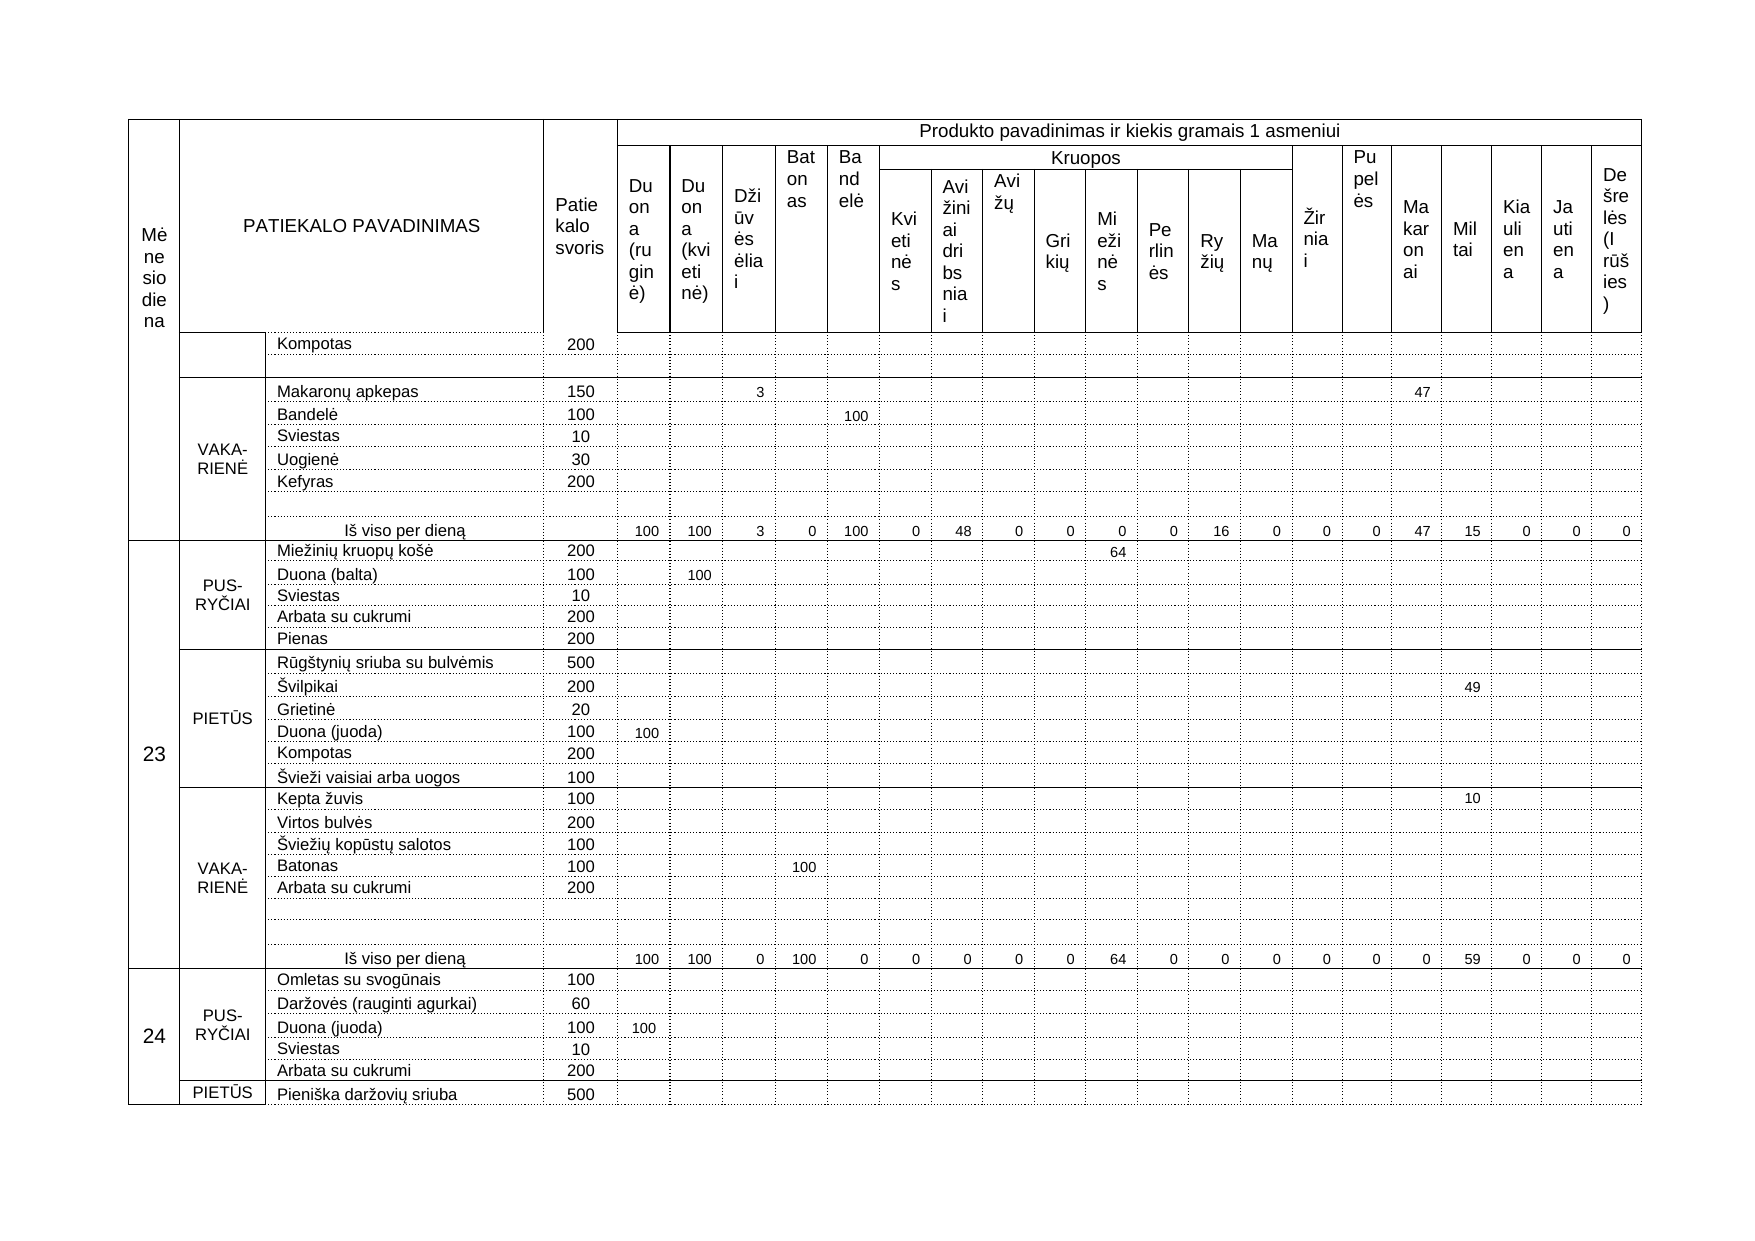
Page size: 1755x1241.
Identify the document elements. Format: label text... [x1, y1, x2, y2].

table_cell [983, 605, 1034, 627]
table_cell [1442, 469, 1492, 491]
table_cell Pupelės [1343, 146, 1391, 332]
table_cell [1034, 401, 1086, 424]
table_cell [723, 876, 775, 897]
table_cell [931, 605, 983, 627]
table_cell [1034, 446, 1086, 469]
table_cell 100 [618, 516, 670, 540]
table_cell Bandelė [266, 401, 544, 424]
table_cell [1592, 696, 1642, 719]
table_cell [1392, 788, 1442, 808]
table_cell [1292, 788, 1342, 808]
table_cell [618, 605, 670, 627]
table_cell [880, 541, 931, 560]
table_cell [1189, 378, 1240, 401]
table_cell [1492, 673, 1542, 696]
table_cell [775, 876, 827, 897]
table_cell 100 [544, 401, 617, 424]
table_cell [1542, 424, 1592, 446]
table_cell [1137, 1037, 1189, 1058]
table_cell [670, 446, 723, 469]
table_cell [828, 1081, 879, 1104]
table_cell [1592, 969, 1642, 990]
table_cell [931, 560, 983, 583]
table_cell [1137, 354, 1189, 377]
table_cell [1034, 605, 1086, 627]
table_cell [1542, 990, 1592, 1013]
table_cell [618, 919, 670, 944]
table_cell [1542, 627, 1592, 649]
table_cell [1034, 378, 1086, 401]
table_cell [618, 333, 670, 354]
table_cell [670, 673, 723, 696]
table_cell [670, 719, 723, 741]
table_cell [1189, 446, 1240, 469]
table_cell [1442, 491, 1492, 516]
table_cell [1189, 354, 1240, 377]
table_cell [1342, 491, 1392, 516]
table_cell [1137, 584, 1189, 605]
table_cell Virtos bulvės [266, 809, 544, 832]
table_cell 100 [775, 944, 827, 968]
table_cell [1034, 696, 1086, 719]
table_cell [670, 541, 723, 560]
table_cell [880, 969, 931, 990]
table_cell 200 [544, 541, 617, 560]
table_cell [618, 627, 670, 649]
table_cell [1542, 1013, 1592, 1037]
table_cell [983, 763, 1034, 787]
table_cell [828, 788, 879, 808]
table_cell [775, 919, 827, 944]
table_cell [1034, 854, 1086, 876]
table_cell Miežinių kruopų košė [266, 541, 544, 560]
table_cell Kruopos [880, 146, 1292, 169]
table_cell Grietinė [266, 696, 544, 719]
table_cell [723, 763, 775, 787]
table_cell [1492, 627, 1542, 649]
table_cell [931, 898, 983, 919]
table_cell [1240, 584, 1292, 605]
table_cell 100 [618, 944, 670, 968]
table_cell [1137, 446, 1189, 469]
table_cell [618, 876, 670, 897]
table_cell [723, 354, 775, 377]
table_cell [1189, 424, 1240, 446]
table_cell [670, 401, 723, 424]
table_cell [1542, 809, 1592, 832]
table_cell Kvietinės [880, 170, 931, 332]
table_cell [1392, 809, 1442, 832]
table_cell [670, 424, 723, 446]
table_cell [1392, 560, 1442, 583]
table_cell [1442, 1037, 1492, 1058]
table_cell [1392, 354, 1442, 377]
table_cell [1492, 969, 1542, 990]
table_cell [1442, 354, 1492, 377]
table_cell [880, 469, 931, 491]
table_cell [1492, 990, 1542, 1013]
table_cell [1240, 650, 1292, 672]
table_cell [723, 809, 775, 832]
table_cell [1542, 401, 1592, 424]
table_cell [983, 491, 1034, 516]
table_cell [1189, 832, 1240, 854]
table_cell [931, 673, 983, 696]
table_cell [618, 990, 670, 1013]
table_cell 0 [983, 516, 1034, 540]
table_cell [1442, 401, 1492, 424]
table_cell [1442, 446, 1492, 469]
table_cell [1240, 854, 1292, 876]
table_cell 100 [670, 560, 723, 583]
table_cell [880, 788, 931, 808]
table_cell [1592, 763, 1642, 787]
table_cell [544, 898, 617, 919]
table_cell [1137, 876, 1189, 897]
table_cell [1592, 584, 1642, 605]
table_cell Kompotas [266, 741, 544, 763]
table_cell [1240, 969, 1292, 990]
table_cell [931, 719, 983, 741]
table_cell 200 [544, 1059, 617, 1080]
table_cell [880, 584, 931, 605]
table_cell [1292, 1081, 1342, 1104]
table_cell [1240, 741, 1292, 763]
table_cell [1592, 788, 1642, 808]
table_cell [1240, 469, 1292, 491]
table_cell [1086, 969, 1137, 990]
table_cell [670, 469, 723, 491]
table_cell [670, 876, 723, 897]
table_cell [880, 446, 931, 469]
table_cell [1442, 650, 1492, 672]
table_cell [1442, 763, 1492, 787]
table_cell 0 [1492, 516, 1542, 540]
table_cell [1392, 1059, 1442, 1080]
table_cell [723, 491, 775, 516]
table_cell [1137, 719, 1189, 741]
table_cell [1592, 809, 1642, 832]
table_cell [775, 1013, 827, 1037]
table_cell [1392, 854, 1442, 876]
table_cell Švilpikai [266, 673, 544, 696]
table_cell [775, 605, 827, 627]
table_cell [1342, 969, 1392, 990]
table_cell [1442, 560, 1492, 583]
table_cell [1292, 919, 1342, 944]
table_cell 24 [129, 969, 179, 1104]
table_cell [1292, 560, 1342, 583]
table_cell [1592, 446, 1642, 469]
table_cell [775, 696, 827, 719]
table_cell 200 [544, 741, 617, 763]
table_cell 0 [880, 516, 931, 540]
table_cell Miežinės [1086, 170, 1137, 332]
table_cell [1034, 832, 1086, 854]
table_cell [1342, 560, 1392, 583]
table_cell [828, 1013, 879, 1037]
table_cell [1592, 673, 1642, 696]
table_cell [618, 354, 670, 377]
table_cell [1086, 1037, 1137, 1058]
table_cell [1442, 333, 1492, 354]
table_cell [670, 788, 723, 808]
table_cell [670, 627, 723, 649]
table_cell [1492, 1037, 1542, 1058]
table_cell [618, 650, 670, 672]
table_cell [931, 469, 983, 491]
table_cell [1137, 541, 1189, 560]
table_cell Duona (ruginė) [618, 146, 669, 332]
table_cell 0 [1189, 944, 1240, 968]
table_cell [983, 584, 1034, 605]
table_cell [1492, 763, 1542, 787]
table_cell [775, 809, 827, 832]
table_cell [775, 401, 827, 424]
table_cell 60 [544, 990, 617, 1013]
table_cell [931, 763, 983, 787]
table_cell 0 [1292, 944, 1342, 968]
table_cell [1392, 719, 1442, 741]
table_cell [1137, 898, 1189, 919]
table_cell [723, 990, 775, 1013]
table_cell [1542, 446, 1592, 469]
table_cell [1392, 424, 1442, 446]
table_cell [1292, 763, 1342, 787]
table_cell [880, 354, 931, 377]
table_cell [983, 378, 1034, 401]
table_cell [1240, 1059, 1292, 1080]
table_cell [775, 424, 827, 446]
table_cell [1137, 491, 1189, 516]
table_cell [723, 401, 775, 424]
table_cell [1542, 605, 1592, 627]
table_cell [880, 333, 931, 354]
table_cell PUS- RYČIAI [180, 969, 265, 1080]
table_cell Arbata su cukrumi [266, 876, 544, 897]
table_cell [1442, 876, 1492, 897]
table_cell [618, 560, 670, 583]
table_cell [266, 898, 544, 919]
table_cell [1086, 741, 1137, 763]
table_cell [670, 605, 723, 627]
table_cell [1240, 560, 1292, 583]
table_cell [1392, 919, 1442, 944]
table_cell [1342, 876, 1392, 897]
table_cell [931, 788, 983, 808]
table_cell [775, 1037, 827, 1058]
table_cell [983, 809, 1034, 832]
table_cell [1137, 378, 1189, 401]
table_cell [1034, 741, 1086, 763]
table_cell [1342, 354, 1392, 377]
table_cell 0 [1492, 944, 1542, 968]
table_cell [1342, 1059, 1392, 1080]
table_cell [1592, 1037, 1642, 1058]
table_cell [1086, 1081, 1137, 1104]
table_cell [1086, 627, 1137, 649]
table_cell [1137, 424, 1189, 446]
table_cell [1240, 876, 1292, 897]
table_cell [880, 1013, 931, 1037]
table_cell [1189, 605, 1240, 627]
table_cell [618, 1037, 670, 1058]
table_cell Dešrelės (I rūšies) [1592, 146, 1641, 332]
table_cell [828, 541, 879, 560]
table_cell [618, 673, 670, 696]
table_cell [1542, 763, 1592, 787]
table_cell [1189, 1059, 1240, 1080]
table_cell 200 [544, 469, 617, 491]
table_cell [129, 332, 179, 540]
table_cell [618, 401, 670, 424]
table_cell 0 [1292, 516, 1342, 540]
table_cell [931, 354, 983, 377]
table_cell 10 [544, 424, 617, 446]
table_cell [1342, 1081, 1392, 1104]
table_cell [1034, 354, 1086, 377]
table_cell [1189, 560, 1240, 583]
table_cell [931, 424, 983, 446]
table_cell [1442, 1013, 1492, 1037]
table_cell [1137, 333, 1189, 354]
table_cell [880, 1059, 931, 1080]
table_cell [1442, 990, 1492, 1013]
table_cell [1240, 1013, 1292, 1037]
table_cell Batonas [776, 146, 827, 332]
table_cell [983, 446, 1034, 469]
table_cell [1034, 898, 1086, 919]
table_cell [1342, 1013, 1392, 1037]
table_cell 10 [1442, 788, 1492, 808]
table_cell [880, 401, 931, 424]
table_cell [1189, 990, 1240, 1013]
table_cell [775, 788, 827, 808]
table_cell Duona (juoda) [266, 719, 544, 741]
table_cell [1086, 719, 1137, 741]
table_cell [1240, 788, 1292, 808]
table_cell [775, 763, 827, 787]
table_cell [983, 898, 1034, 919]
table_cell [983, 719, 1034, 741]
table_cell [1392, 627, 1442, 649]
table_cell Iš viso per dieną [266, 516, 544, 540]
table_cell 0 [1342, 516, 1392, 540]
table_cell 3 [723, 378, 775, 401]
table_cell [1137, 627, 1189, 649]
table_header PATIEKALO PAVADINIMAS [180, 120, 543, 332]
table_cell [1392, 1013, 1442, 1037]
table_cell [618, 741, 670, 763]
table_cell [931, 446, 983, 469]
table_cell Džiūvėsėliai [723, 146, 775, 332]
table_cell [723, 650, 775, 672]
table_cell [983, 919, 1034, 944]
table_cell [723, 673, 775, 696]
table_cell [1240, 401, 1292, 424]
table_cell [1492, 333, 1542, 354]
table_cell [670, 378, 723, 401]
table_cell 49 [1442, 673, 1492, 696]
table_cell [1086, 854, 1137, 876]
table_cell [1492, 491, 1542, 516]
table_cell 100 [544, 832, 617, 854]
table_cell [1442, 424, 1492, 446]
table_cell [1592, 919, 1642, 944]
table_cell 47 [1392, 516, 1442, 540]
table_cell [266, 354, 544, 377]
table_cell [1240, 763, 1292, 787]
table_cell [1342, 469, 1392, 491]
table_cell 500 [544, 1081, 617, 1104]
table_cell [880, 560, 931, 583]
table_cell [1442, 1059, 1492, 1080]
table_cell [775, 990, 827, 1013]
table_cell 100 [670, 944, 723, 968]
table_cell [828, 990, 879, 1013]
table_cell [1292, 1059, 1342, 1080]
table_cell [1240, 541, 1292, 560]
table_cell Pienas [266, 627, 544, 649]
table_cell [1392, 741, 1442, 763]
table_cell [1442, 898, 1492, 919]
table_cell [828, 560, 879, 583]
table_cell [544, 516, 617, 540]
table_cell [1137, 401, 1189, 424]
table_cell [880, 673, 931, 696]
table_cell [1137, 990, 1189, 1013]
table_cell [1592, 1081, 1642, 1104]
table_cell [618, 832, 670, 854]
table_cell [1342, 898, 1392, 919]
table_cell [983, 333, 1034, 354]
table_cell [775, 1059, 827, 1080]
table_cell [1034, 627, 1086, 649]
table_cell [723, 1059, 775, 1080]
table_cell [828, 854, 879, 876]
table_cell [880, 424, 931, 446]
table_cell [1592, 605, 1642, 627]
table_cell [1492, 560, 1542, 583]
table_cell [1086, 605, 1137, 627]
table_cell [1442, 719, 1492, 741]
table_cell [931, 491, 983, 516]
table_cell 0 [1137, 516, 1189, 540]
table_cell [983, 650, 1034, 672]
table_cell [1292, 696, 1342, 719]
table_cell [1292, 491, 1342, 516]
table_cell [880, 763, 931, 787]
table_cell Makaronai [1392, 146, 1441, 332]
table_cell [1292, 627, 1342, 649]
table_cell [1137, 650, 1189, 672]
table_cell 48 [931, 516, 983, 540]
table_cell [1392, 876, 1442, 897]
table_cell PIETŪS [180, 650, 265, 787]
table_cell [1492, 605, 1542, 627]
table_cell [828, 584, 879, 605]
table_cell [1342, 719, 1392, 741]
table_cell [1240, 809, 1292, 832]
table_cell [1492, 1013, 1542, 1037]
table_cell [880, 876, 931, 897]
table_cell [1392, 469, 1442, 491]
table_cell [1137, 1081, 1189, 1104]
table_cell [1292, 401, 1342, 424]
table_cell [1542, 788, 1592, 808]
table_cell [1542, 876, 1592, 897]
table_cell [670, 832, 723, 854]
table_cell [1342, 541, 1392, 560]
table_cell [1240, 491, 1292, 516]
table_cell [1292, 605, 1342, 627]
table_cell [1189, 788, 1240, 808]
table_cell [880, 832, 931, 854]
table_cell Omletas su svogūnais [266, 969, 544, 990]
table_cell Sviestas [266, 424, 544, 446]
table_cell 0 [1240, 944, 1292, 968]
table_cell [1086, 584, 1137, 605]
table_cell [1592, 832, 1642, 854]
table_cell [1392, 898, 1442, 919]
table_cell [670, 696, 723, 719]
table_cell [544, 491, 617, 516]
table_cell [1542, 1081, 1592, 1104]
table_cell 10 [544, 1037, 617, 1058]
table_cell [618, 378, 670, 401]
table_cell [1189, 696, 1240, 719]
table_cell [1189, 333, 1240, 354]
table_cell [828, 491, 879, 516]
table_cell [1542, 1059, 1592, 1080]
table_cell [1342, 627, 1392, 649]
table_cell [1442, 1081, 1492, 1104]
table_cell [1492, 809, 1542, 832]
table_cell 200 [544, 627, 617, 649]
table_cell [1342, 990, 1392, 1013]
table_cell [1592, 1013, 1642, 1037]
table_cell [828, 650, 879, 672]
table_cell [880, 378, 931, 401]
table_cell [1442, 919, 1492, 944]
table_cell [1542, 741, 1592, 763]
table_cell 200 [544, 332, 617, 354]
table_cell 100 [544, 854, 617, 876]
table_cell [931, 741, 983, 763]
table_cell [670, 809, 723, 832]
table_cell [775, 584, 827, 605]
table_cell [1034, 541, 1086, 560]
table_cell 0 [1392, 944, 1442, 968]
table_cell [1189, 541, 1240, 560]
table_cell 64 [1086, 541, 1137, 560]
table_cell [1086, 990, 1137, 1013]
table_cell [1086, 378, 1137, 401]
table_cell 64 [1086, 944, 1137, 968]
table_cell [1086, 333, 1137, 354]
table_cell [1086, 763, 1137, 787]
table_cell [1392, 446, 1442, 469]
table_cell [775, 898, 827, 919]
table_cell [1034, 1081, 1086, 1104]
table_cell 0 [1137, 944, 1189, 968]
table_cell [1292, 469, 1342, 491]
table_cell [1189, 919, 1240, 944]
table_cell Avižų [983, 170, 1034, 332]
table_cell [1034, 919, 1086, 944]
table_cell [931, 854, 983, 876]
table_cell [1034, 424, 1086, 446]
table_cell [1542, 919, 1592, 944]
table_cell [1292, 541, 1342, 560]
table_cell [1240, 696, 1292, 719]
table_cell [1189, 584, 1240, 605]
table_cell [1492, 719, 1542, 741]
table_cell [1592, 491, 1642, 516]
table_cell [1342, 809, 1392, 832]
table_cell [1542, 541, 1592, 560]
table_cell [828, 378, 879, 401]
table_cell [983, 469, 1034, 491]
table_cell [1240, 898, 1292, 919]
table_cell [723, 788, 775, 808]
table_cell [723, 584, 775, 605]
table_cell [266, 919, 544, 944]
table_cell [1137, 696, 1189, 719]
table_cell [1492, 469, 1542, 491]
table_cell Ryžių [1189, 170, 1240, 332]
table_cell [723, 854, 775, 876]
table_cell [1189, 650, 1240, 672]
table_cell [1086, 469, 1137, 491]
table_cell [1292, 673, 1342, 696]
table_cell [983, 627, 1034, 649]
table_cell [1342, 446, 1392, 469]
table_cell [1189, 627, 1240, 649]
table_cell [931, 1081, 983, 1104]
table_cell [1542, 469, 1592, 491]
table_cell [1542, 898, 1592, 919]
table_cell Kefyras [266, 469, 544, 491]
table_cell [1137, 673, 1189, 696]
table_cell [618, 584, 670, 605]
table_cell 200 [544, 809, 617, 832]
table_cell [775, 333, 827, 354]
table_cell [1442, 809, 1492, 832]
table_cell 16 [1189, 516, 1240, 540]
table_cell [1392, 673, 1442, 696]
table_cell [1292, 719, 1342, 741]
table_cell [618, 1059, 670, 1080]
table_cell 0 [983, 944, 1034, 968]
table_cell [723, 469, 775, 491]
table_cell [1542, 673, 1592, 696]
table_cell [1137, 809, 1189, 832]
table_cell [1342, 650, 1392, 672]
table_cell [1034, 469, 1086, 491]
table_cell [723, 1037, 775, 1058]
table_cell [544, 354, 617, 377]
table_cell Rūgštynių sriuba su bulvėmis [266, 650, 544, 672]
table_cell [1392, 333, 1442, 354]
table_cell [1542, 719, 1592, 741]
table_cell [1542, 1037, 1592, 1058]
table_cell Perlinės [1138, 170, 1188, 332]
table_cell 100 [828, 516, 879, 540]
table_cell [1392, 763, 1442, 787]
table_cell [880, 809, 931, 832]
table_cell [1542, 333, 1592, 354]
table_cell [828, 673, 879, 696]
table_cell [1189, 898, 1240, 919]
table_cell [1137, 788, 1189, 808]
table_cell [1342, 333, 1392, 354]
table_cell [618, 446, 670, 469]
table_cell [1592, 401, 1642, 424]
table_cell [1592, 378, 1642, 401]
table_cell [544, 919, 617, 944]
table_cell [775, 378, 827, 401]
table_cell [1292, 854, 1342, 876]
table_header Mėnesio diena [129, 120, 179, 332]
table_cell [1392, 541, 1442, 560]
table_cell [1492, 424, 1542, 446]
table_cell [1292, 876, 1342, 897]
table_cell Arbata su cukrumi [266, 1059, 544, 1080]
table_cell [1342, 673, 1392, 696]
table_cell Daržovės (rauginti agurkai) [266, 990, 544, 1013]
table_cell [618, 809, 670, 832]
table_cell [1086, 560, 1137, 583]
table_cell [1342, 584, 1392, 605]
table_cell [1137, 969, 1189, 990]
table_cell 100 [544, 1013, 617, 1037]
table_cell Arbata su cukrumi [266, 605, 544, 627]
table_cell [618, 696, 670, 719]
table_cell Avižiniai dribsniai [932, 170, 982, 332]
table_cell [1240, 673, 1292, 696]
table_cell 0 [880, 944, 931, 968]
table_cell [828, 763, 879, 787]
table_cell [723, 627, 775, 649]
table_cell [1542, 491, 1592, 516]
table_cell [723, 541, 775, 560]
table_cell [1086, 788, 1137, 808]
table_cell [983, 354, 1034, 377]
table_cell 100 [618, 1013, 670, 1037]
table_cell [723, 898, 775, 919]
table_cell 200 [544, 605, 617, 627]
table_cell [618, 541, 670, 560]
table_cell VAKA- RIENĖ [180, 788, 265, 968]
table_cell [1034, 1059, 1086, 1080]
table_cell [1086, 809, 1137, 832]
table_cell Uogienė [266, 446, 544, 469]
table_header Patiekalo svoris [544, 120, 617, 332]
table_cell [1342, 1037, 1392, 1058]
table_cell [1592, 1059, 1642, 1080]
table_cell [828, 809, 879, 832]
table_cell [1542, 832, 1592, 854]
table_cell [983, 673, 1034, 696]
table_cell PIETŪS [180, 1081, 265, 1104]
table_cell [1240, 919, 1292, 944]
table_cell [618, 969, 670, 990]
table_cell [1292, 990, 1342, 1013]
table_cell [1542, 969, 1592, 990]
table_cell [1086, 446, 1137, 469]
table_cell [1034, 1013, 1086, 1037]
table_cell [1442, 696, 1492, 719]
table_cell [1342, 605, 1392, 627]
table_cell [723, 1081, 775, 1104]
table_cell 0 [1342, 944, 1392, 968]
table_cell [880, 1081, 931, 1104]
table_cell [1492, 898, 1542, 919]
table_cell [931, 919, 983, 944]
table_cell [1086, 491, 1137, 516]
table_cell Miltai [1442, 146, 1491, 332]
table_cell [983, 401, 1034, 424]
table_cell 0 [1034, 516, 1086, 540]
table_cell [1034, 876, 1086, 897]
table_cell Sviestas [266, 1037, 544, 1058]
table_cell Duona (balta) [266, 560, 544, 583]
table_cell Jautiena [1542, 146, 1591, 332]
table_cell [1492, 696, 1542, 719]
table_cell Kepta žuvis [266, 788, 544, 808]
table_cell [828, 1059, 879, 1080]
table_cell [1086, 696, 1137, 719]
table_cell [670, 491, 723, 516]
table_cell [931, 401, 983, 424]
table_cell [1592, 541, 1642, 560]
table_cell 0 [775, 516, 827, 540]
table_cell 100 [544, 969, 617, 990]
table_cell [670, 354, 723, 377]
table_cell [723, 919, 775, 944]
table_cell [931, 333, 983, 354]
table_cell [1137, 854, 1189, 876]
table_cell Batonas [266, 854, 544, 876]
table_cell [618, 1081, 670, 1104]
table_cell [983, 1037, 1034, 1058]
table_cell [1342, 919, 1392, 944]
table_cell [1492, 832, 1542, 854]
table_cell [1137, 469, 1189, 491]
table_cell [1240, 605, 1292, 627]
table_cell Duona (kvietinė) [671, 146, 722, 332]
table_cell [1592, 424, 1642, 446]
table_cell [1492, 378, 1542, 401]
table_cell [775, 541, 827, 560]
table_cell [931, 876, 983, 897]
table_cell [828, 1037, 879, 1058]
table_cell [880, 719, 931, 741]
table_cell [1189, 809, 1240, 832]
table_cell Švieži vaisiai arba uogos [266, 763, 544, 787]
table_cell [1189, 401, 1240, 424]
table_cell [880, 491, 931, 516]
table_cell [983, 560, 1034, 583]
table_cell [828, 969, 879, 990]
table_cell [983, 696, 1034, 719]
table_cell [1392, 1037, 1442, 1058]
table_cell [1392, 401, 1442, 424]
table_cell Iš viso per dieną [266, 944, 544, 968]
table_cell [775, 627, 827, 649]
table_cell [983, 1081, 1034, 1104]
table_cell [775, 1081, 827, 1104]
table_cell [1442, 541, 1492, 560]
table_cell [1392, 650, 1442, 672]
table_cell [1442, 627, 1492, 649]
table_cell [1442, 832, 1492, 854]
table_cell [880, 854, 931, 876]
table_cell 0 [1034, 944, 1086, 968]
table_cell [723, 719, 775, 741]
table_cell [723, 605, 775, 627]
table_cell 47 [1392, 378, 1442, 401]
table_cell [1442, 969, 1492, 990]
table_cell VAKA- RIENĖ [180, 378, 265, 540]
table_cell [180, 333, 265, 377]
table_cell [1542, 560, 1592, 583]
table_cell [1342, 763, 1392, 787]
table_cell [1442, 584, 1492, 605]
table_cell [266, 491, 544, 516]
table_cell [1034, 333, 1086, 354]
table_cell [670, 763, 723, 787]
table_cell [775, 469, 827, 491]
table_cell [1034, 650, 1086, 672]
table_cell [723, 832, 775, 854]
table_cell [1189, 1081, 1240, 1104]
table_cell [828, 446, 879, 469]
table_cell [983, 741, 1034, 763]
table_cell [1392, 969, 1442, 990]
table_cell [1492, 446, 1542, 469]
table_cell [1592, 854, 1642, 876]
table_cell [1592, 333, 1642, 354]
table_cell [931, 584, 983, 605]
table_cell [1492, 741, 1542, 763]
table_cell [1592, 990, 1642, 1013]
table_cell [775, 673, 827, 696]
table_cell [1189, 876, 1240, 897]
table_cell [1189, 969, 1240, 990]
table_cell [1034, 673, 1086, 696]
table_cell [1240, 378, 1292, 401]
table_cell [1392, 990, 1442, 1013]
table_cell [1292, 584, 1342, 605]
table_cell [544, 944, 617, 968]
table_cell [1240, 354, 1292, 377]
table_cell [828, 424, 879, 446]
table_cell [1342, 741, 1392, 763]
table_cell [1240, 1037, 1292, 1058]
table_cell [1034, 969, 1086, 990]
table_cell [775, 719, 827, 741]
table_cell PUS- RYČIAI [180, 541, 265, 649]
table_cell [1542, 354, 1592, 377]
table_cell [1592, 627, 1642, 649]
table_cell [1492, 354, 1542, 377]
table_cell [618, 788, 670, 808]
table_cell [931, 969, 983, 990]
table_cell [1592, 354, 1642, 377]
table_cell [1292, 741, 1342, 763]
table_cell [1592, 741, 1642, 763]
table_cell [1034, 491, 1086, 516]
table_cell [618, 854, 670, 876]
table_header Produkto pavadinimas ir kiekis gramais 1 asmeniui [618, 120, 1641, 145]
table_cell [1189, 763, 1240, 787]
table_cell [1542, 696, 1592, 719]
table_cell [670, 1081, 723, 1104]
table_cell [775, 741, 827, 763]
table_cell 0 [1086, 516, 1137, 540]
table_cell [1086, 424, 1137, 446]
table_cell [1137, 560, 1189, 583]
table_cell [880, 605, 931, 627]
table_cell 100 [544, 788, 617, 808]
table_cell [618, 763, 670, 787]
table_cell [775, 491, 827, 516]
table_cell 100 [618, 719, 670, 741]
table_cell [1189, 1013, 1240, 1037]
table_cell [723, 424, 775, 446]
table_cell [1592, 650, 1642, 672]
table_cell [1189, 673, 1240, 696]
table_cell 0 [828, 944, 879, 968]
table_cell [1137, 763, 1189, 787]
table_cell [931, 809, 983, 832]
table_cell [828, 898, 879, 919]
table_cell [1086, 898, 1137, 919]
table_cell [880, 1037, 931, 1058]
table_cell 100 [544, 763, 617, 787]
table_cell [1292, 333, 1342, 354]
table_cell [1492, 854, 1542, 876]
table_cell Manų [1241, 170, 1292, 332]
table_cell [1086, 1013, 1137, 1037]
table_cell Pieniška daržovių sriuba [266, 1081, 544, 1104]
table_cell [1342, 378, 1392, 401]
table_cell [931, 696, 983, 719]
table_cell [775, 832, 827, 854]
table_cell 0 [1592, 944, 1642, 968]
table_cell [931, 1037, 983, 1058]
table_cell [1086, 832, 1137, 854]
table_cell [828, 469, 879, 491]
table_cell 0 [723, 944, 775, 968]
table_cell [1086, 919, 1137, 944]
table_cell [1342, 401, 1392, 424]
table_cell [1240, 1081, 1292, 1104]
table_cell [670, 854, 723, 876]
table_cell [1240, 627, 1292, 649]
table_cell Sviestas [266, 584, 544, 605]
table_cell [1034, 584, 1086, 605]
table_cell [775, 650, 827, 672]
table_cell 0 [1542, 944, 1592, 968]
table_cell 0 [1592, 516, 1642, 540]
table_cell [775, 354, 827, 377]
table_cell [1240, 719, 1292, 741]
table_cell [983, 1013, 1034, 1037]
table_cell [723, 696, 775, 719]
table_cell Šviežių kopūstų salotos [266, 832, 544, 854]
table_cell [983, 541, 1034, 560]
table_cell [880, 741, 931, 763]
table_cell [1492, 788, 1542, 808]
table_cell [1392, 584, 1442, 605]
table_cell 59 [1442, 944, 1492, 968]
table_cell [983, 1059, 1034, 1080]
table_cell [1342, 854, 1392, 876]
table_cell [723, 1013, 775, 1037]
table_cell [618, 424, 670, 446]
table_cell [1189, 491, 1240, 516]
table_cell [1442, 605, 1492, 627]
table_cell [1592, 469, 1642, 491]
table_cell [1240, 832, 1292, 854]
table_cell [828, 741, 879, 763]
table_cell 3 [723, 516, 775, 540]
table_cell [1442, 378, 1492, 401]
table_cell [1292, 424, 1342, 446]
table_cell 200 [544, 673, 617, 696]
table_cell [1034, 560, 1086, 583]
table_cell 100 [544, 560, 617, 583]
table_cell [1342, 788, 1392, 808]
table_cell [670, 333, 723, 354]
table_cell [1292, 354, 1342, 377]
table_cell [723, 969, 775, 990]
table_cell [1086, 876, 1137, 897]
table_cell [1086, 354, 1137, 377]
table_cell [1292, 1037, 1342, 1058]
table_cell [670, 969, 723, 990]
table_cell [1592, 719, 1642, 741]
table_cell [1086, 1059, 1137, 1080]
table_cell [931, 650, 983, 672]
table_cell [931, 378, 983, 401]
table_cell [618, 469, 670, 491]
table_cell [1034, 788, 1086, 808]
table_cell [670, 1059, 723, 1080]
table_cell [1137, 919, 1189, 944]
table_cell [1342, 424, 1392, 446]
table_cell 200 [544, 876, 617, 897]
table_cell [1442, 741, 1492, 763]
table_cell [1292, 446, 1342, 469]
table_cell [1137, 1059, 1189, 1080]
table_cell [670, 741, 723, 763]
table_cell [1086, 401, 1137, 424]
table_cell 100 [670, 516, 723, 540]
table_cell [618, 491, 670, 516]
table_cell [1137, 832, 1189, 854]
table_cell 500 [544, 650, 617, 672]
table_cell [1592, 560, 1642, 583]
table_cell [880, 898, 931, 919]
table_cell [1292, 809, 1342, 832]
table_cell 0 [931, 944, 983, 968]
table_cell [1592, 898, 1642, 919]
table_cell [931, 832, 983, 854]
table_cell [1137, 605, 1189, 627]
table_cell [1542, 378, 1592, 401]
table_cell [931, 1013, 983, 1037]
table_cell [1240, 333, 1292, 354]
table_cell 15 [1442, 516, 1492, 540]
table_cell 100 [828, 401, 879, 424]
table_cell [1086, 650, 1137, 672]
table_cell [1034, 1037, 1086, 1058]
table_cell [723, 446, 775, 469]
table_cell [1189, 1037, 1240, 1058]
table_cell [983, 424, 1034, 446]
table_cell [931, 990, 983, 1013]
table_cell Grikių [1035, 170, 1085, 332]
table_cell 30 [544, 446, 617, 469]
table_cell [1240, 990, 1292, 1013]
table_cell [775, 969, 827, 990]
table_cell [1492, 1081, 1542, 1104]
table_cell [1292, 898, 1342, 919]
table_cell [618, 898, 670, 919]
table_cell [1492, 650, 1542, 672]
table_cell [931, 1059, 983, 1080]
table_cell [1240, 446, 1292, 469]
table_cell [1240, 424, 1292, 446]
table_cell [931, 541, 983, 560]
table_cell [828, 832, 879, 854]
table_cell [880, 627, 931, 649]
table_cell [1137, 741, 1189, 763]
table_cell [670, 990, 723, 1013]
table_cell [828, 719, 879, 741]
table_cell 100 [775, 854, 827, 876]
table_cell [1034, 719, 1086, 741]
table_cell [1492, 876, 1542, 897]
table_cell [1592, 876, 1642, 897]
table_cell 100 [544, 719, 617, 741]
table_cell [1492, 1059, 1542, 1080]
table_cell [1392, 832, 1442, 854]
table_cell [670, 1013, 723, 1037]
table_cell [828, 919, 879, 944]
table_cell [983, 832, 1034, 854]
table_cell [1189, 854, 1240, 876]
table_cell [723, 560, 775, 583]
table_cell [1292, 832, 1342, 854]
table_cell 23 [129, 541, 179, 968]
table_cell [1189, 469, 1240, 491]
table_cell [1392, 605, 1442, 627]
table_cell [1392, 1081, 1442, 1104]
table_cell [670, 650, 723, 672]
table_cell [1189, 719, 1240, 741]
table_cell [983, 854, 1034, 876]
table_cell [1492, 541, 1542, 560]
table_cell [983, 876, 1034, 897]
table_cell [828, 876, 879, 897]
table_cell [931, 627, 983, 649]
table_cell [880, 696, 931, 719]
table_cell [1292, 378, 1342, 401]
table_cell [983, 788, 1034, 808]
table_cell [1542, 584, 1592, 605]
table_cell [983, 990, 1034, 1013]
table_cell [1086, 673, 1137, 696]
table_cell [723, 333, 775, 354]
table_cell [880, 990, 931, 1013]
table_cell [1392, 491, 1442, 516]
table_cell 10 [544, 584, 617, 605]
table_cell [1342, 832, 1392, 854]
table_cell [1392, 696, 1442, 719]
table_cell 0 [1542, 516, 1592, 540]
table_cell [828, 627, 879, 649]
table_cell Duona (juoda) [266, 1013, 544, 1037]
table_cell Kompotas [266, 332, 544, 354]
table_cell [1034, 990, 1086, 1013]
table_cell [880, 919, 931, 944]
table_cell [1542, 854, 1592, 876]
table_cell [670, 898, 723, 919]
table_cell [880, 650, 931, 672]
table_cell [828, 333, 879, 354]
table_cell 20 [544, 696, 617, 719]
table_cell 0 [1240, 516, 1292, 540]
table_cell [1542, 650, 1592, 672]
table_cell [670, 584, 723, 605]
table_cell [828, 696, 879, 719]
table_cell [723, 741, 775, 763]
table_cell [775, 446, 827, 469]
table_cell [828, 354, 879, 377]
table_cell Žirniai [1293, 146, 1342, 332]
table_cell [1492, 919, 1542, 944]
table_cell [1292, 1013, 1342, 1037]
table_cell [983, 969, 1034, 990]
table_cell Bandelė [828, 146, 879, 332]
table_cell [1342, 696, 1392, 719]
table_cell [1137, 1013, 1189, 1037]
table_cell [1292, 650, 1342, 672]
table_cell [670, 919, 723, 944]
table_cell [1492, 401, 1542, 424]
table_cell [670, 1037, 723, 1058]
table_cell [1492, 584, 1542, 605]
table_cell [1034, 763, 1086, 787]
table_cell Makaronų apkepas [266, 378, 544, 401]
table_cell [828, 605, 879, 627]
table_cell [775, 560, 827, 583]
table_cell [1292, 969, 1342, 990]
table_cell 150 [544, 378, 617, 401]
table_cell [1189, 741, 1240, 763]
table_cell Kiauliena [1492, 146, 1541, 332]
table_cell [1034, 809, 1086, 832]
table_cell [1442, 854, 1492, 876]
